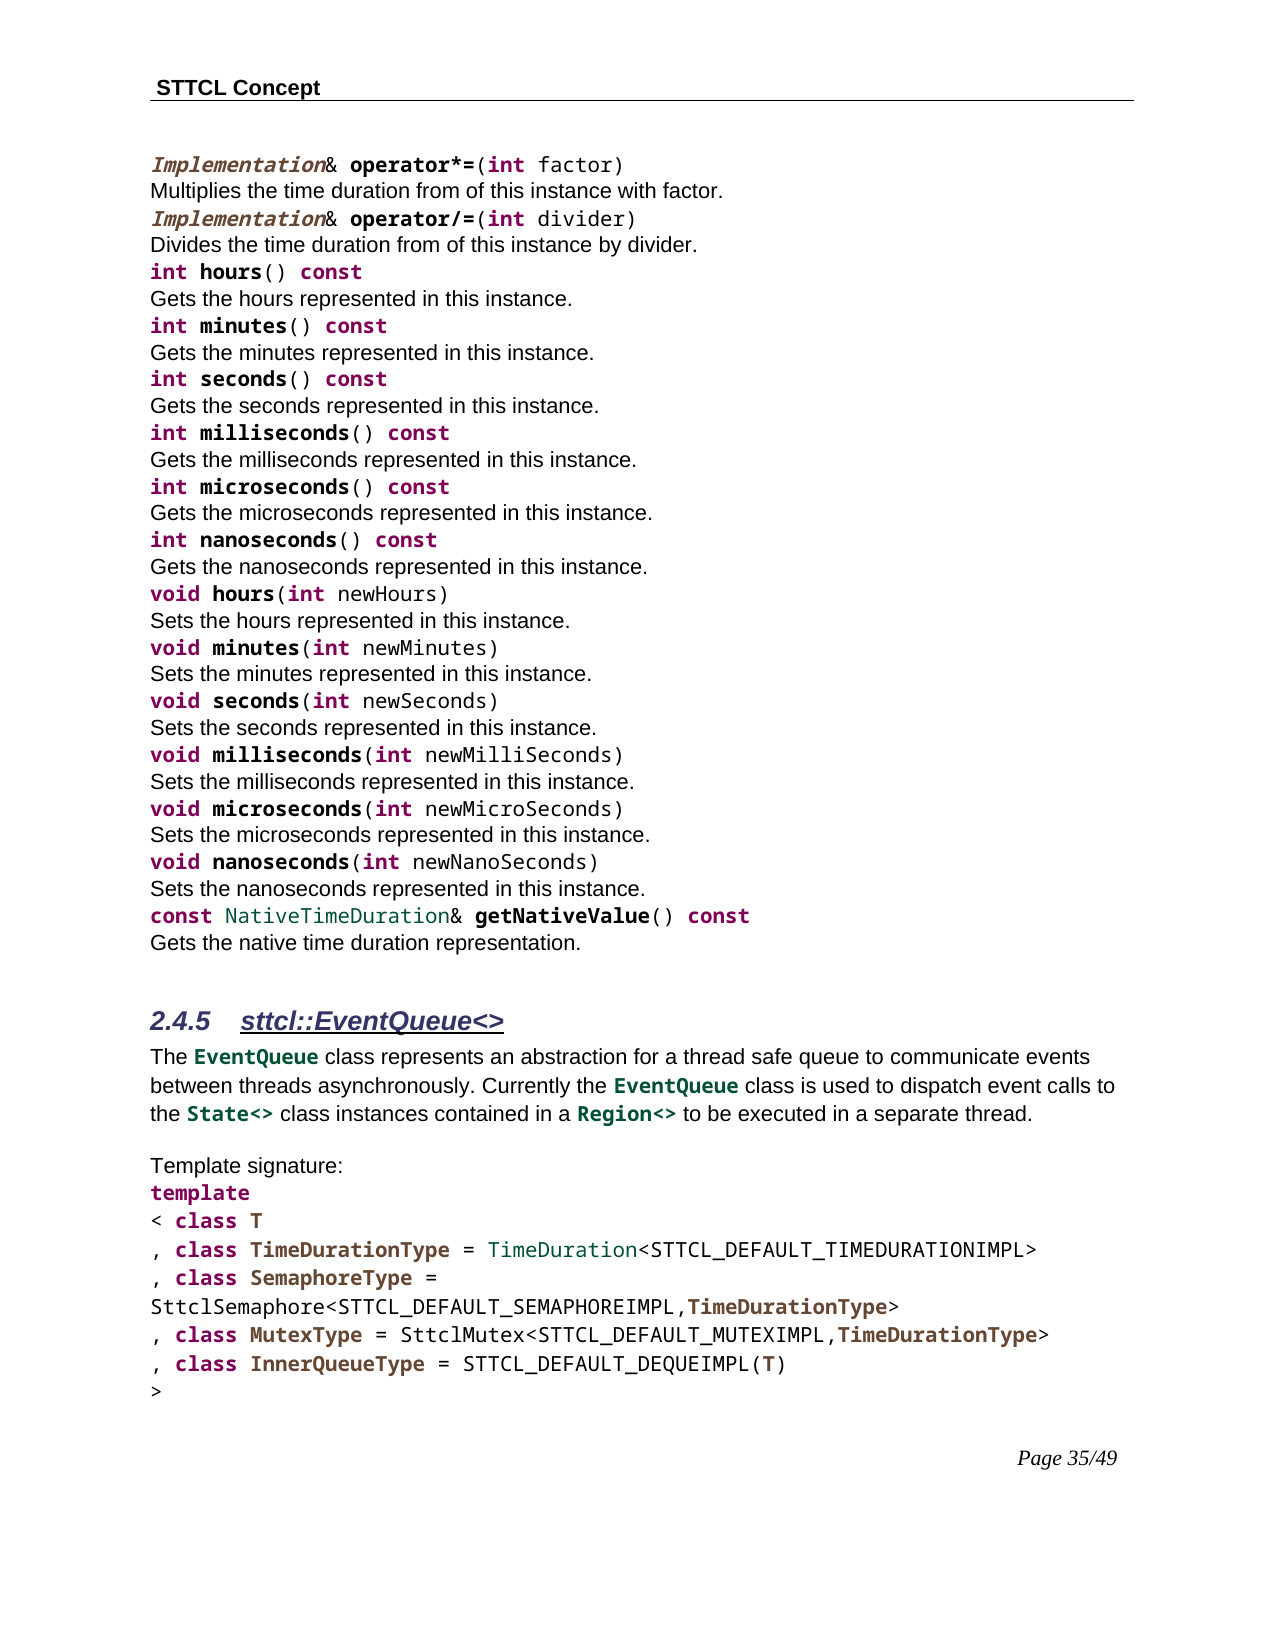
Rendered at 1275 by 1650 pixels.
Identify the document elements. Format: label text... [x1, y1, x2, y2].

text Sets the minutes represented in this instance. [150, 661, 1125, 686]
text void nanoseconds(int newNanoSeconds) [150, 847, 1125, 876]
text Implementation& operator/=(int divider) [150, 204, 1125, 232]
text Gets the seconds represented in this instance. [150, 393, 1125, 418]
text Implementation& operator*=(int factor) [150, 150, 1125, 178]
text Gets the native time duration representation. [150, 929, 1125, 955]
text , class InnerQueueType = STTCL_DEFAULT_DEQUEIMPL(T) [150, 1349, 1125, 1377]
text Gets the microseconds represented in this instance. [150, 500, 1125, 526]
text The EventQueue class represents an abstraction for a thread safe queue to communicate events between threads asynchronously. Currently the EventQueue class is used to dispatch event calls to the State<> class instances contained in a Region<> to be executed in a separate thread. [150, 1042, 1125, 1128]
text void seconds(int newSeconds) [150, 686, 1125, 715]
subtitle sttcl::EventQueue<> [150, 1005, 1125, 1036]
text Sets the microseconds represented in this instance. [150, 822, 1125, 847]
text Template signature: [150, 1153, 1125, 1178]
text int milliseconds() const [150, 418, 1125, 447]
text Sets the seconds represented in this instance. [150, 715, 1125, 740]
text Gets the nanoseconds represented in this instance. [150, 554, 1125, 579]
text , class TimeDurationType = TimeDuration<STTCL_DEFAULT_TIMEDURATIONIMPL> [150, 1235, 1125, 1263]
text Sets the hours represented in this instance. [150, 608, 1125, 633]
text int nanoseconds() const [150, 526, 1125, 554]
text Sets the nanoseconds represented in this instance. [150, 876, 1125, 901]
text Gets the hours represented in this instance. [150, 286, 1125, 311]
text const NativeTimeDuration& getNativeValue() const [150, 901, 1125, 929]
text > [150, 1377, 1125, 1406]
text < class T [150, 1207, 1125, 1235]
text Gets the minutes represented in this instance. [150, 339, 1125, 364]
text Sets the milliseconds represented in this instance. [150, 768, 1125, 794]
text int seconds() const [150, 364, 1125, 393]
text void hours(int newHours) [150, 579, 1125, 608]
text int hours() const [150, 257, 1125, 286]
text int microseconds() const [150, 472, 1125, 500]
text Divides the time duration from of this instance by divider. [150, 232, 1125, 257]
text , class MutexType = SttclMutex<STTCL_DEFAULT_MUTEXIMPL,TimeDurationType> [150, 1320, 1125, 1349]
text template [150, 1178, 1125, 1207]
text int minutes() const [150, 311, 1125, 339]
text , class SemaphoreType = SttclSemaphore<STTCL_DEFAULT_SEMAPHOREIMPL,TimeDurationType> [150, 1263, 1125, 1320]
text void minutes(int newMinutes) [150, 633, 1125, 661]
text void milliseconds(int newMilliSeconds) [150, 740, 1125, 768]
text Multiplies the time duration from of this instance with factor. [150, 178, 1125, 204]
text void microseconds(int newMicroSeconds) [150, 794, 1125, 822]
text Gets the milliseconds represented in this instance. [150, 447, 1125, 472]
